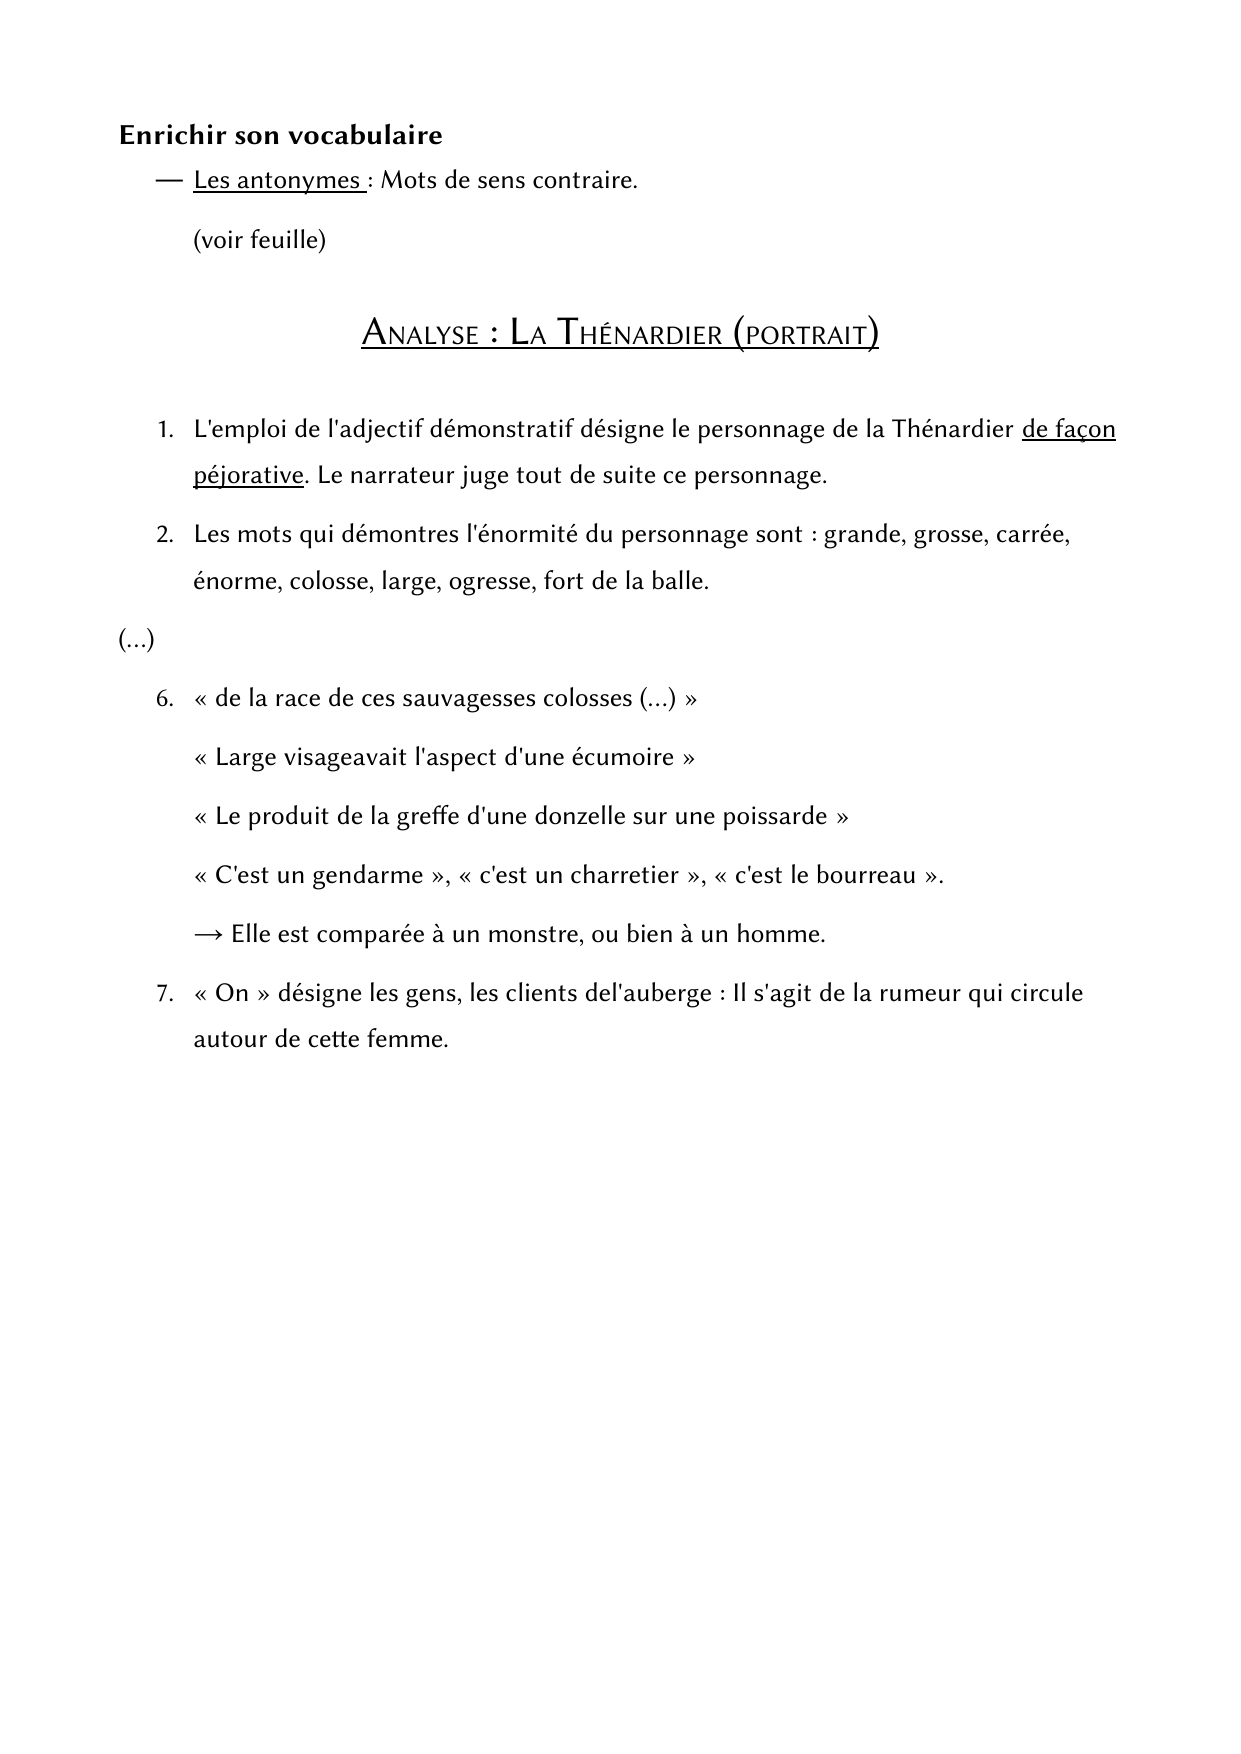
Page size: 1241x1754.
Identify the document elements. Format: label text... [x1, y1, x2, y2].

list « C'est un gendarme », « c'est un charretier », « c'est le bourreau ». [156, 859, 1122, 890]
subtitle Analyse : La Thénardier (portrait) [118, 308, 1122, 354]
list L'emploi de l'adjectif démonstratif désigne le personnage de la Thénardier de façon péjorative. Le narrateur juge tout de suite ce personnage. [156, 413, 1122, 491]
list (voir feuille) [156, 224, 1122, 255]
list Les antonymes : Mots de sens contraire. [156, 164, 1122, 196]
list Les mots qui démontres l'énormité du personnage sont : grande, grosse, carrée, énorme, colosse, large, ogresse, fort de la balle. [156, 518, 1122, 596]
list « Large visageavait l'aspect d'une écumoire » [156, 741, 1122, 772]
text (…) [118, 624, 1122, 654]
subtitle Enrichir son vocabulaire [118, 118, 1122, 151]
list « On » désigne les gens, les clients del'auberge : Il s'agit de la rumeur qui circule autour de cette femme. [156, 977, 1122, 1054]
list → Elle est comparée à un monstre, ou bien à un homme. [156, 918, 1122, 949]
list « Le produit de la greffe d'une donzelle sur une poissarde » [156, 800, 1122, 831]
list « de la race de ces sauvagesses colosses (…) » [156, 682, 1122, 713]
